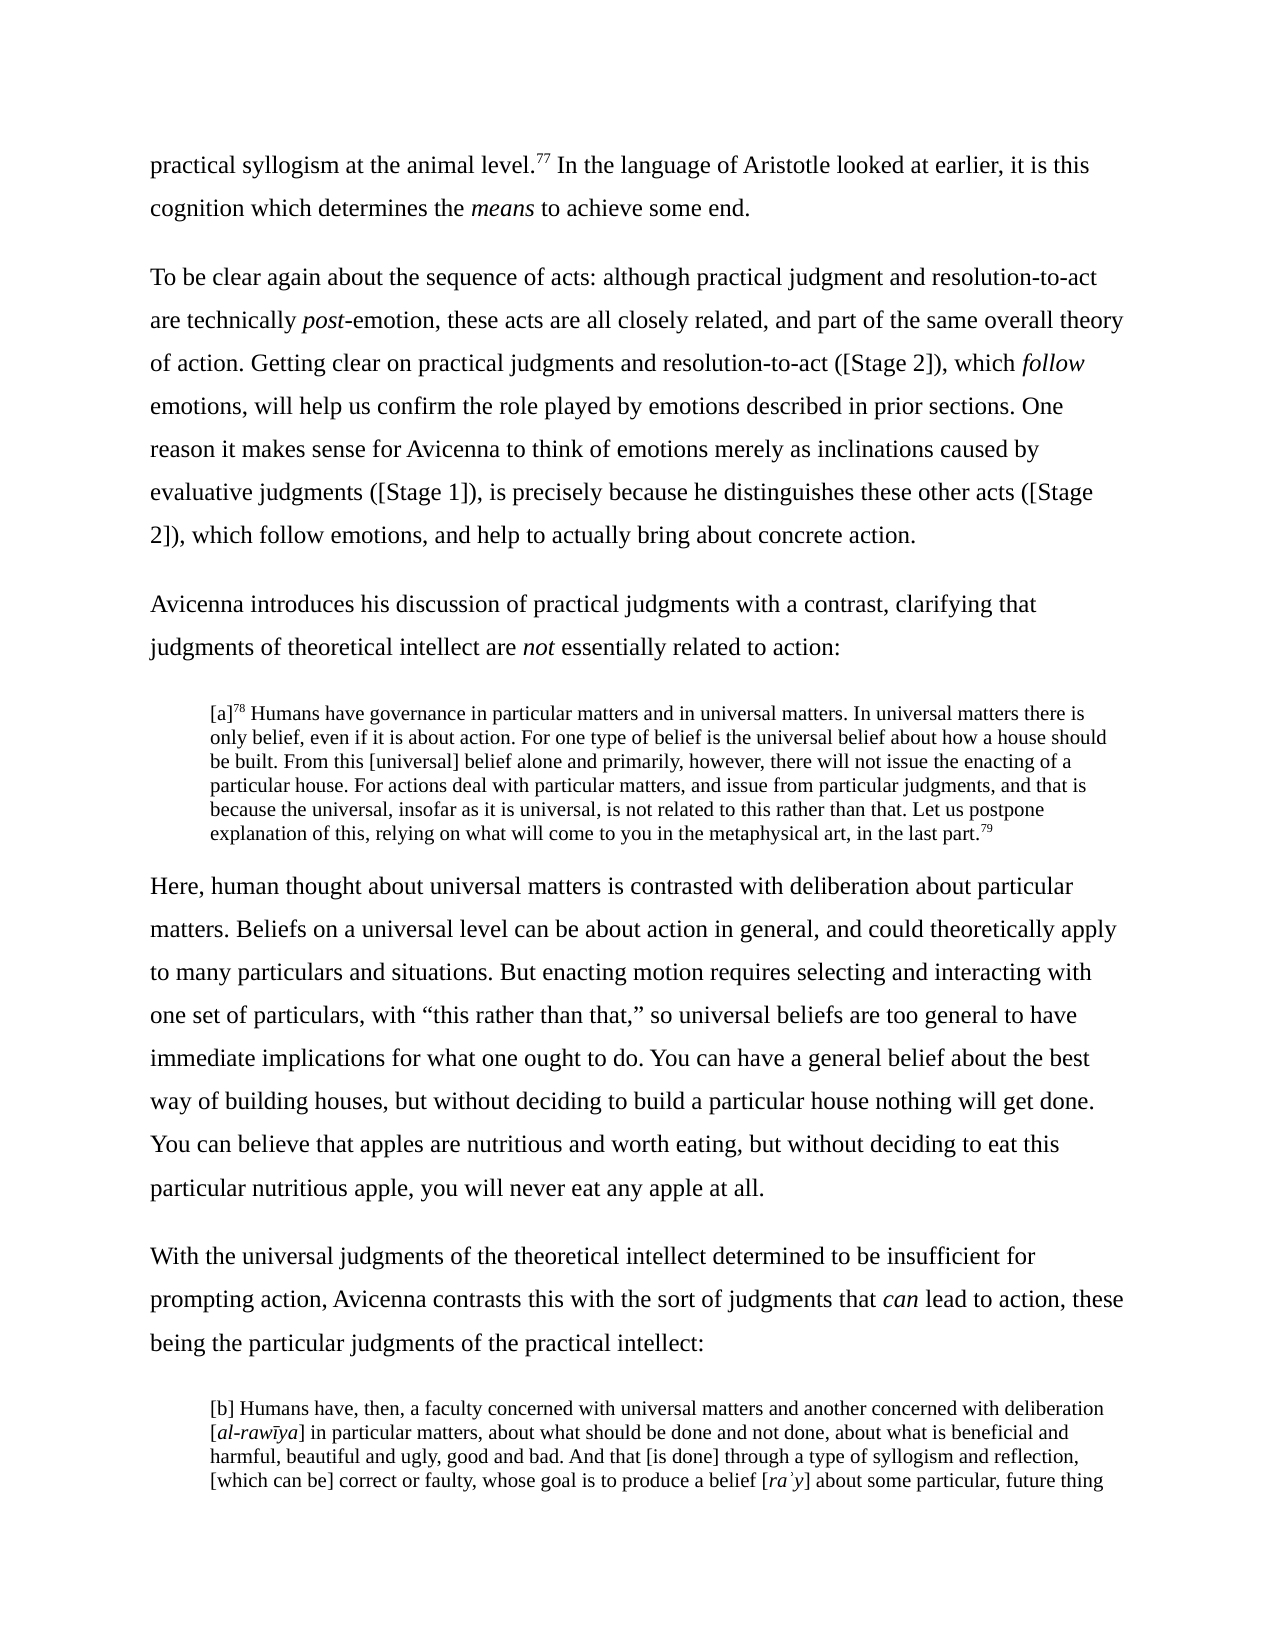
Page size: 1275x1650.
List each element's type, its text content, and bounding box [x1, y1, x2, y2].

text With the universal judgments of the theoretical intellect determined to be insufficient for prompting action, Avicenna contrasts this with the sort of judgments that can lead to action, these being the particular judgments of the practical intellect: [150, 1241, 1125, 1356]
text [a] Humans have governance in particular matters and in universal matters. In universal matters there is only belief, even if it is about action. For one type of belief is the universal belief about how a house should be built. From this [universal] belief alone and primarily, however, there will not issue the enacting of a particular house. For actions deal with particular matters, and issue from particular judgments, and that is because the universal, insofar as it is universal, is not related to this rather than that. Let us postpone explanation of this, relying on what will come to you in the metaphysical art, in the last part. [210, 701, 1125, 845]
text practical syllogism at the animal level. In the language of Aristotle looked at earlier, it is this cognition which determines the means to achieve some end. [150, 150, 1125, 222]
text To be clear again about the sequence of acts: although practical judgment and resolution-to-act are technically post-emotion, these acts are all closely related, and part of the same overall theory of action. Getting clear on practical judgments and resolution-to-act ([Stage 2]), which follow emotions, will help us confirm the role played by emotions described in prior sections. One reason it makes sense for Avicenna to think of emotions merely as inclinations caused by evaluative judgments ([Stage 1]), is precisely because he distinguishes these other acts ([Stage 2]), which follow emotions, and help to actually bring about concrete action. [150, 262, 1125, 549]
text [b] Humans have, then, a faculty concerned with universal matters and another concerned with deliberation [al-rawīya] in particular matters, about what should be done and not done, about what is beneficial and harmful, beautiful and ugly, good and bad. And that [is done] through a type of syllogism and reflection, [which can be] correct or faulty, whose goal is to produce a belief [raʾy] about some particular, future thing [210, 1396, 1125, 1492]
text Avicenna introduces his discussion of practical judgments with a contrast, clarifying that judgments of theoretical intellect are not essentially related to action: [150, 589, 1125, 661]
text Here, human thought about universal matters is contrasted with deliberation about particular matters. Beliefs on a universal level can be about action in general, and could theoretically apply to many particulars and situations. But enacting motion requires selecting and interacting with one set of particulars, with “this rather than that,” so universal beliefs are too general to have immediate implications for what one ought to do. You can have a general belief about the best way of building houses, but without deciding to build a particular house nothing will get done. You can believe that apples are nutritious and worth eating, but without deciding to eat this particular nutritious apple, you will never eat any apple at all. [150, 871, 1125, 1201]
